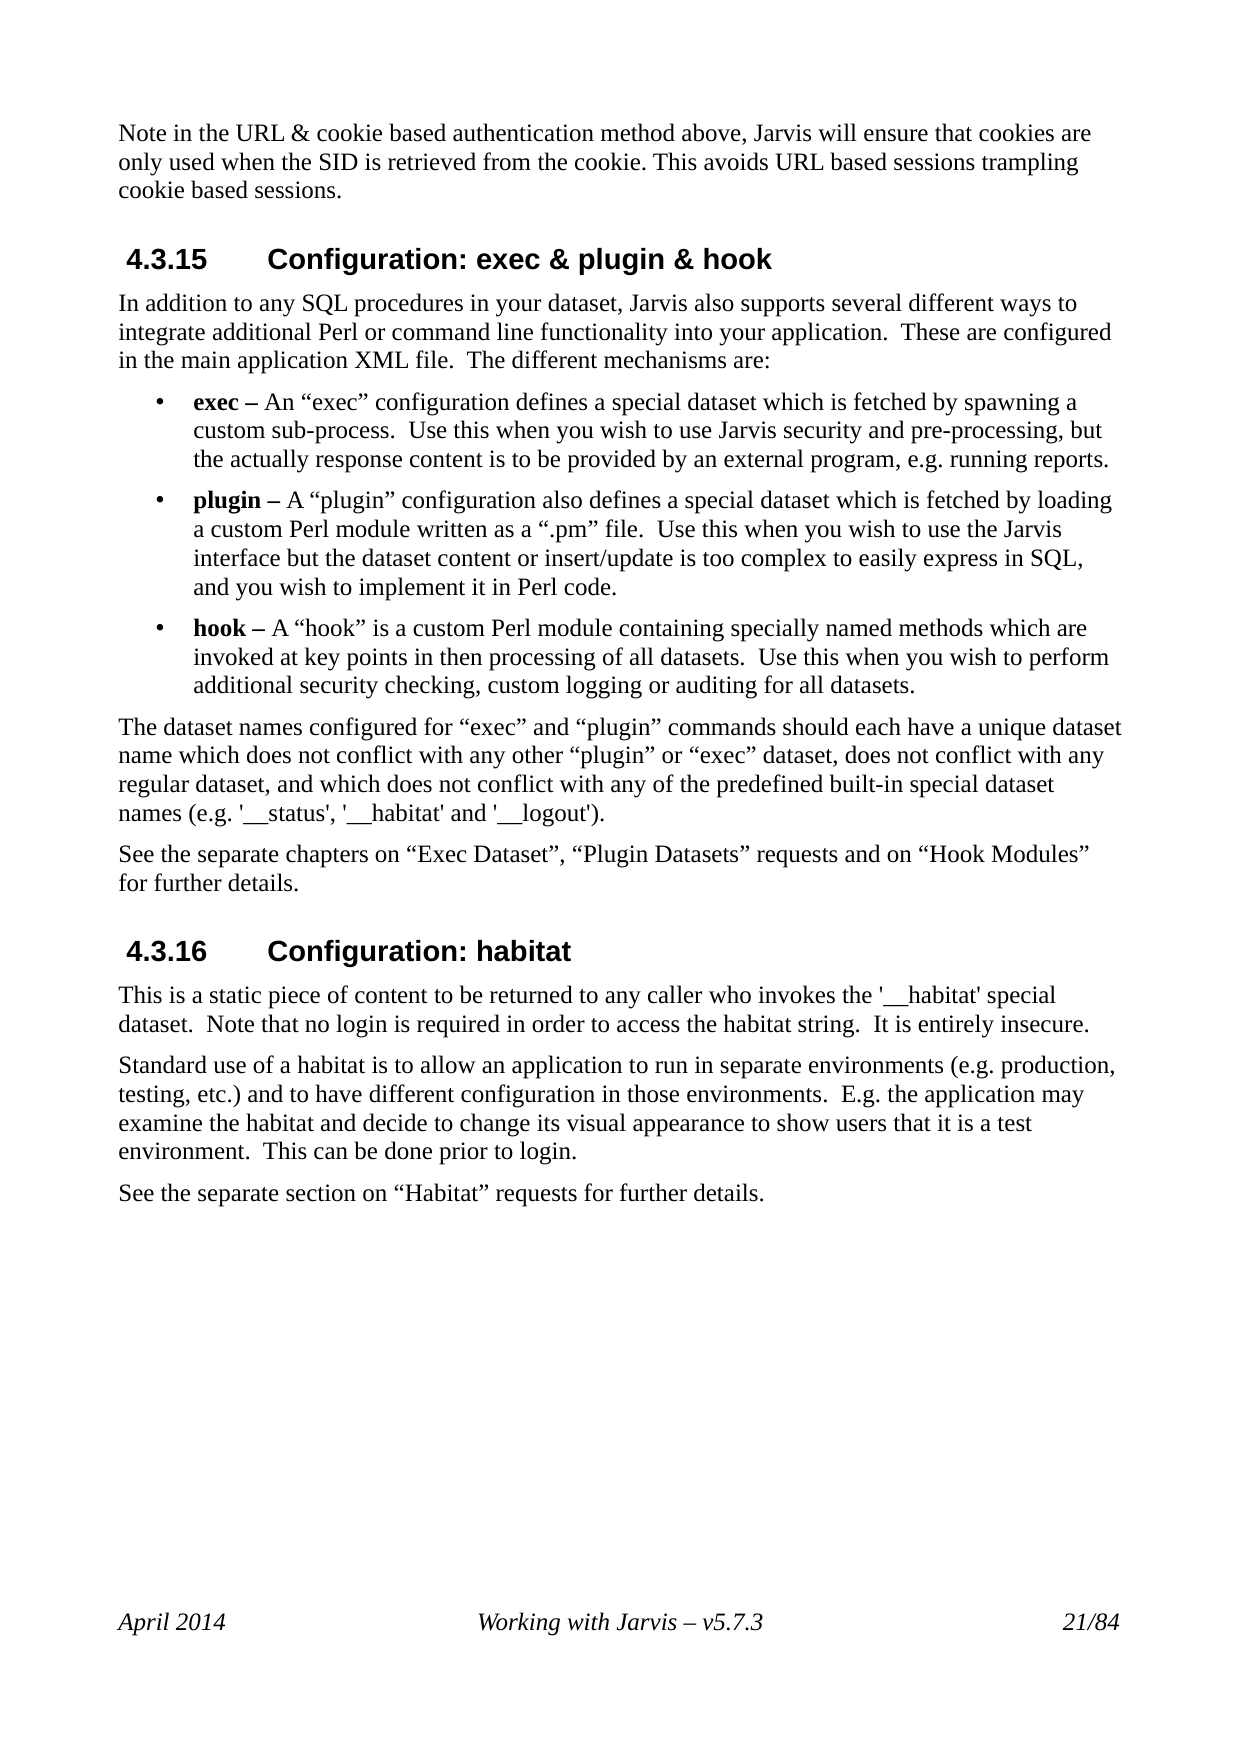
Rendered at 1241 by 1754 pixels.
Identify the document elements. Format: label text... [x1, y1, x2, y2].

list exec – An “exec” configuration defines a special dataset which is fetched by spawning a custom sub-process. Use this when you wish to use Jarvis security and pre-processing, but the actually response content is to be provided by an external program, e.g. running reports. [156, 387, 1122, 473]
text See the separate section on “Habitat” requests for further details. [118, 1178, 1122, 1206]
subtitle Configuration: exec & plugin & hook [118, 242, 1122, 275]
list plugin – A “plugin” configuration also defines a special dataset which is fetched by loading a custom Perl module written as a “.pm” file. Use this when you wish to use the Jarvis interface but the dataset content or insert/update is too complex to easily express in SQL, and you wish to implement it in Perl code. [156, 485, 1122, 600]
text This is a static piece of content to be returned to any caller who invokes the '__habitat' special dataset. Note that no login is required in order to access the habitat string. It is entirely insecure. [118, 980, 1122, 1038]
text Note in the URL & cookie based authentication method above, Jarvis will ensure that cookies are only used when the SID is retrieved from the cookie. This avoids URL based sessions trampling cookie based sessions. [118, 118, 1122, 204]
subtitle Configuration: habitat [118, 934, 1122, 968]
list hook – A “hook” is a custom Perl module containing specially named methods which are invoked at key points in then processing of all datasets. Use this when you wish to perform additional security checking, custom logging or auditing for all datasets. [156, 613, 1122, 699]
text In addition to any SQL procedures in your dataset, Jarvis also supports several different ways to integrate additional Perl or command line functionality into your application. These are configured in the main application XML file. The different mechanisms are: [118, 288, 1122, 374]
text Standard use of a habitat is to allow an application to run in separate environments (e.g. production, testing, etc.) and to have different configuration in those environments. E.g. the application may examine the habitat and decide to change its visual appearance to show users that it is a test environment. This can be done prior to login. [118, 1050, 1122, 1165]
text See the separate chapters on “Exec Dataset”, “Plugin Datasets” requests and on “Hook Modules” for further details. [118, 839, 1122, 897]
text The dataset names configured for “exec” and “plugin” commands should each have a unique dataset name which does not conflict with any other “plugin” or “exec” dataset, does not conflict with any regular dataset, and which does not conflict with any of the predefined built-in special dataset names (e.g. '__status', '__habitat' and '__logout'). [118, 712, 1122, 827]
